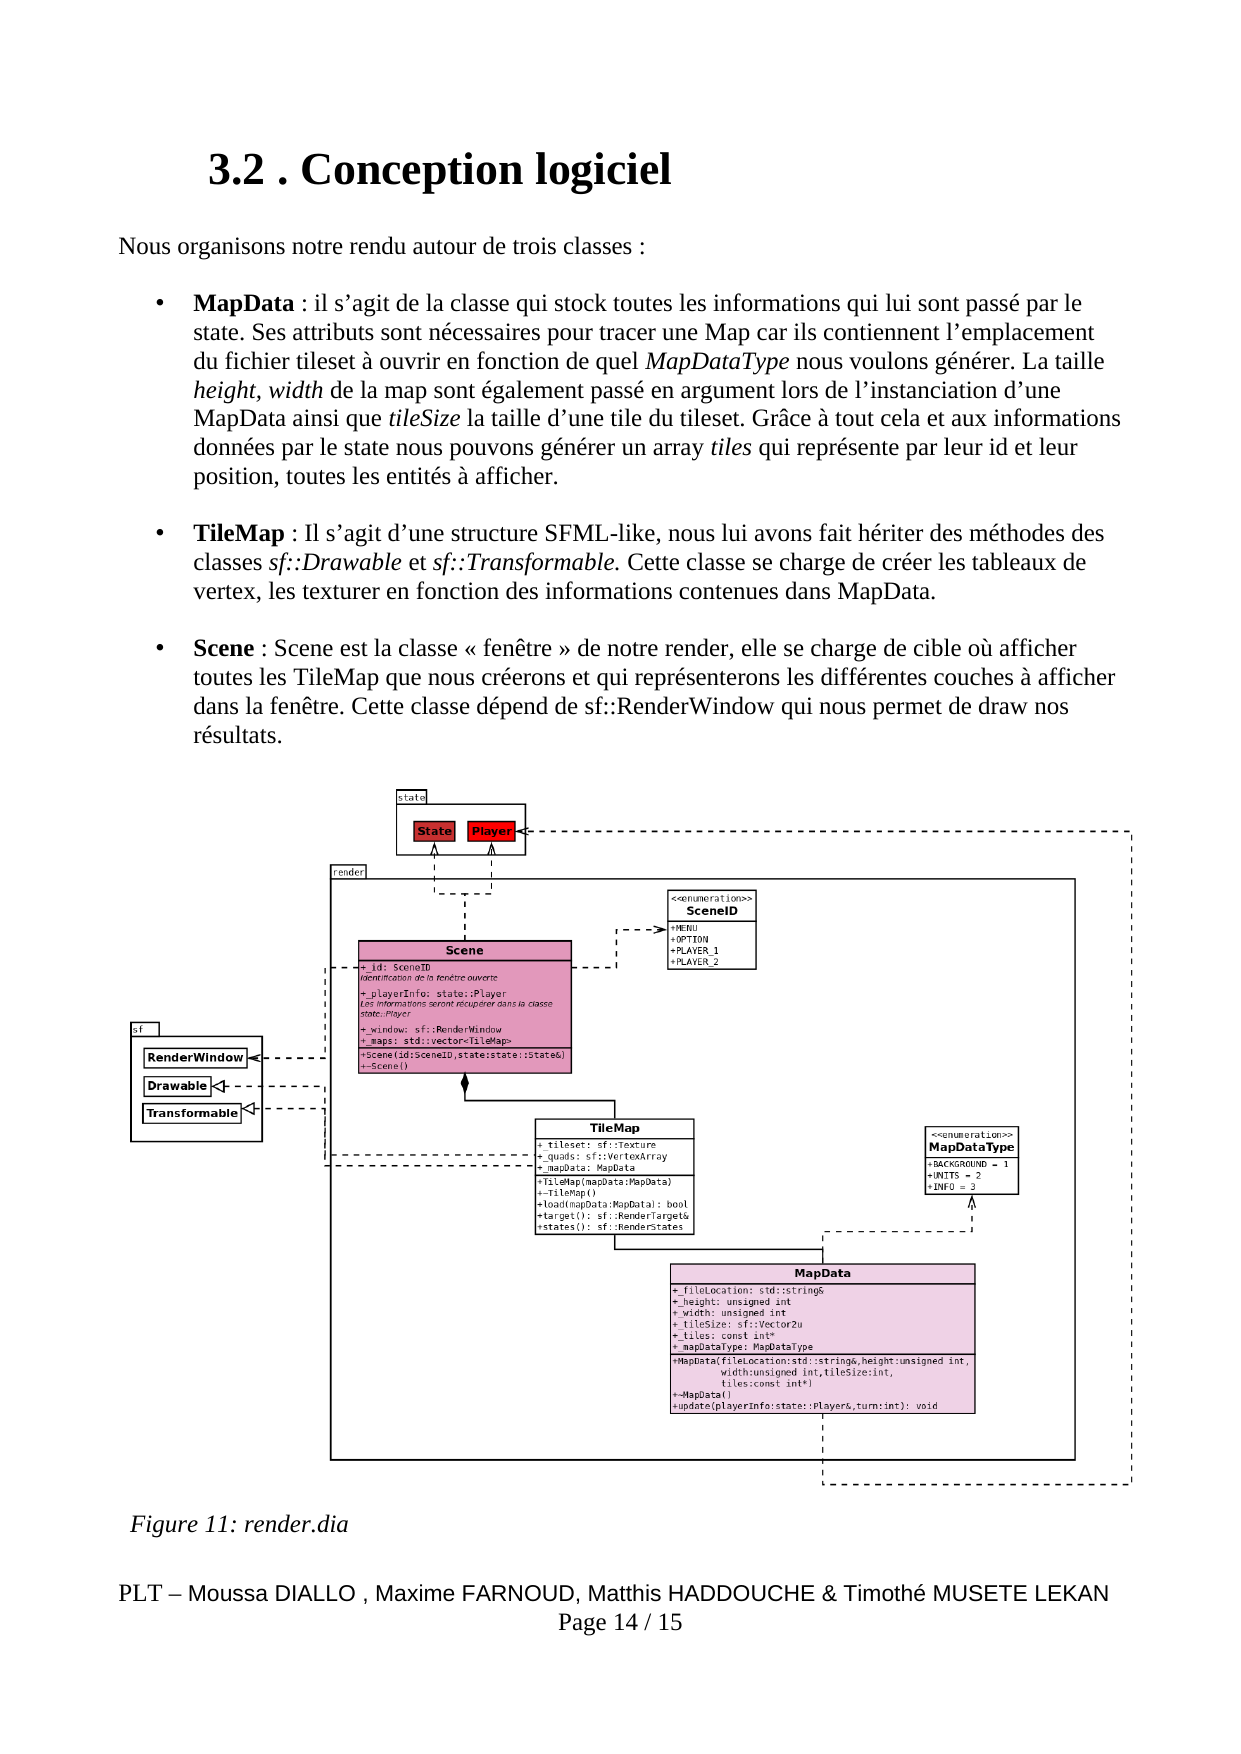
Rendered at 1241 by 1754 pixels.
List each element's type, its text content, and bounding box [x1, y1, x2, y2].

list TileMap : Il s’agit d’une structure SFML-like, nous lui avons fait hériter des méthodes des classes sf::Drawable et sf::Transformable. Cette classe se charge de créer les tableaux de vertex, les texturer en fonction des informations contenues dans MapData. [156, 518, 1122, 605]
text Nous organisons notre rendu autour de trois classes : [118, 231, 1122, 260]
picture [130, 789, 1134, 1497]
list MapData : il s’agit de la classe qui stock toutes les informations qui lui sont passé par le state. Ses attributs sont nécessaires pour tracer une Map car ils contiennent l’emplacement du fichier tileset à ouvrir en fonction de quel MapDataType nous voulons générer. La taille height, width de la map sont également passé en argument lors de l’instanciation d’une MapData ainsi que tileSize la taille d’une tile du tileset. Grâce à tout cela et aux informations données par le state nous pouvons générer un array tiles qui représente par leur id et leur position, toutes les entités à afficher. [156, 288, 1122, 490]
subtitle Conception logiciel [197, 141, 1122, 194]
text Figure 11: render.dia [130, 1497, 1134, 1538]
list Scene : Scene est la classe « fenêtre » de notre render, elle se charge de cible où afficher toutes les TileMap que nous créerons et qui représenterons les différentes couches à afficher dans la fenêtre. Cette classe dépend de sf::RenderWindow qui nous permet de draw nos résultats. [156, 633, 1122, 748]
